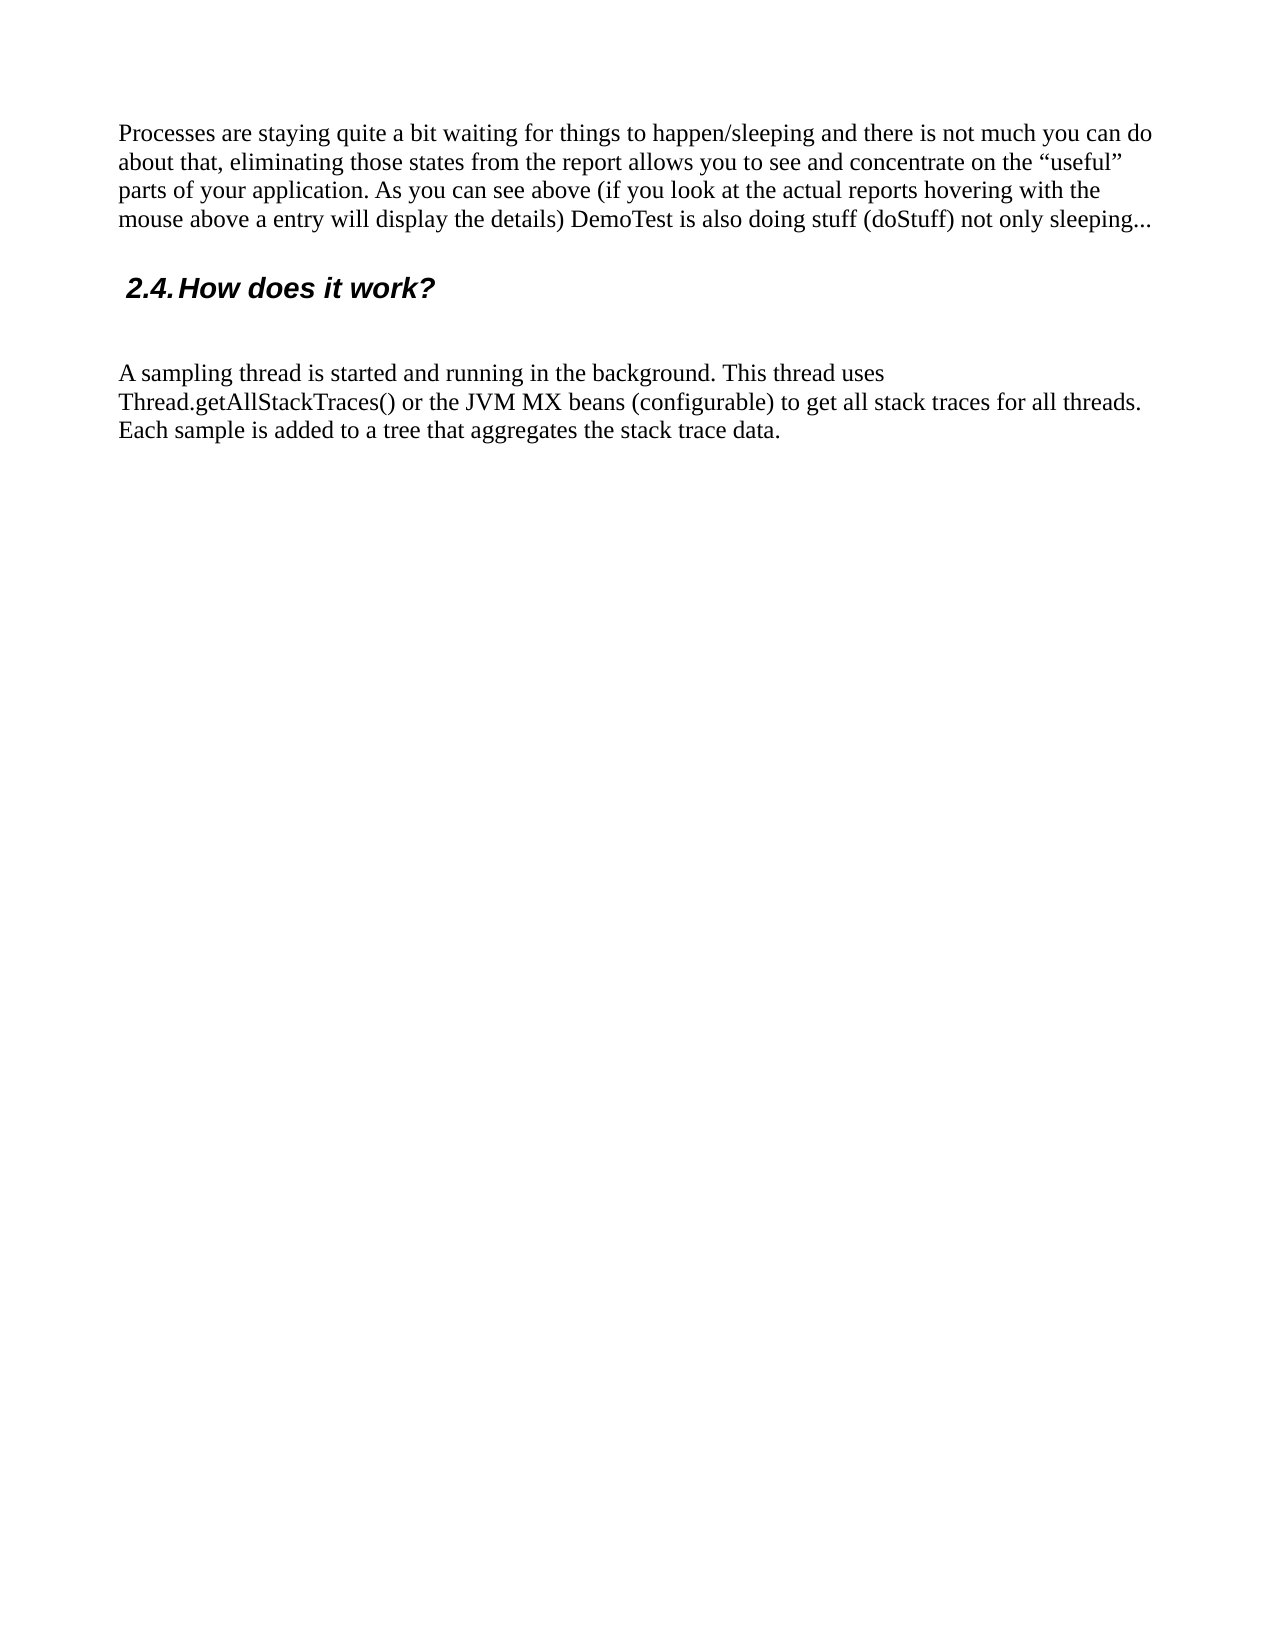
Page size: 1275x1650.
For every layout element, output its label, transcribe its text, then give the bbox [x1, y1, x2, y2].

text Processes are staying quite a bit waiting for things to happen/sleeping and there is not much you can do about that, eliminating those states from the report allows you to see and concentrate on the “useful” parts of your application. As you can see above (if you look at the actual reports hovering with the mouse above a entry will display the details) DemoTest is also doing stuff (doStuff) not only sleeping... [118, 118, 1157, 233]
subtitle How does it work? [118, 271, 1157, 304]
text A sampling thread is started and running in the background. This thread uses Thread.getAllStackTraces() or the JVM MX beans (configurable) to get all stack traces for all threads. Each sample is added to a tree that aggregates the stack trace data. [118, 358, 1157, 444]
